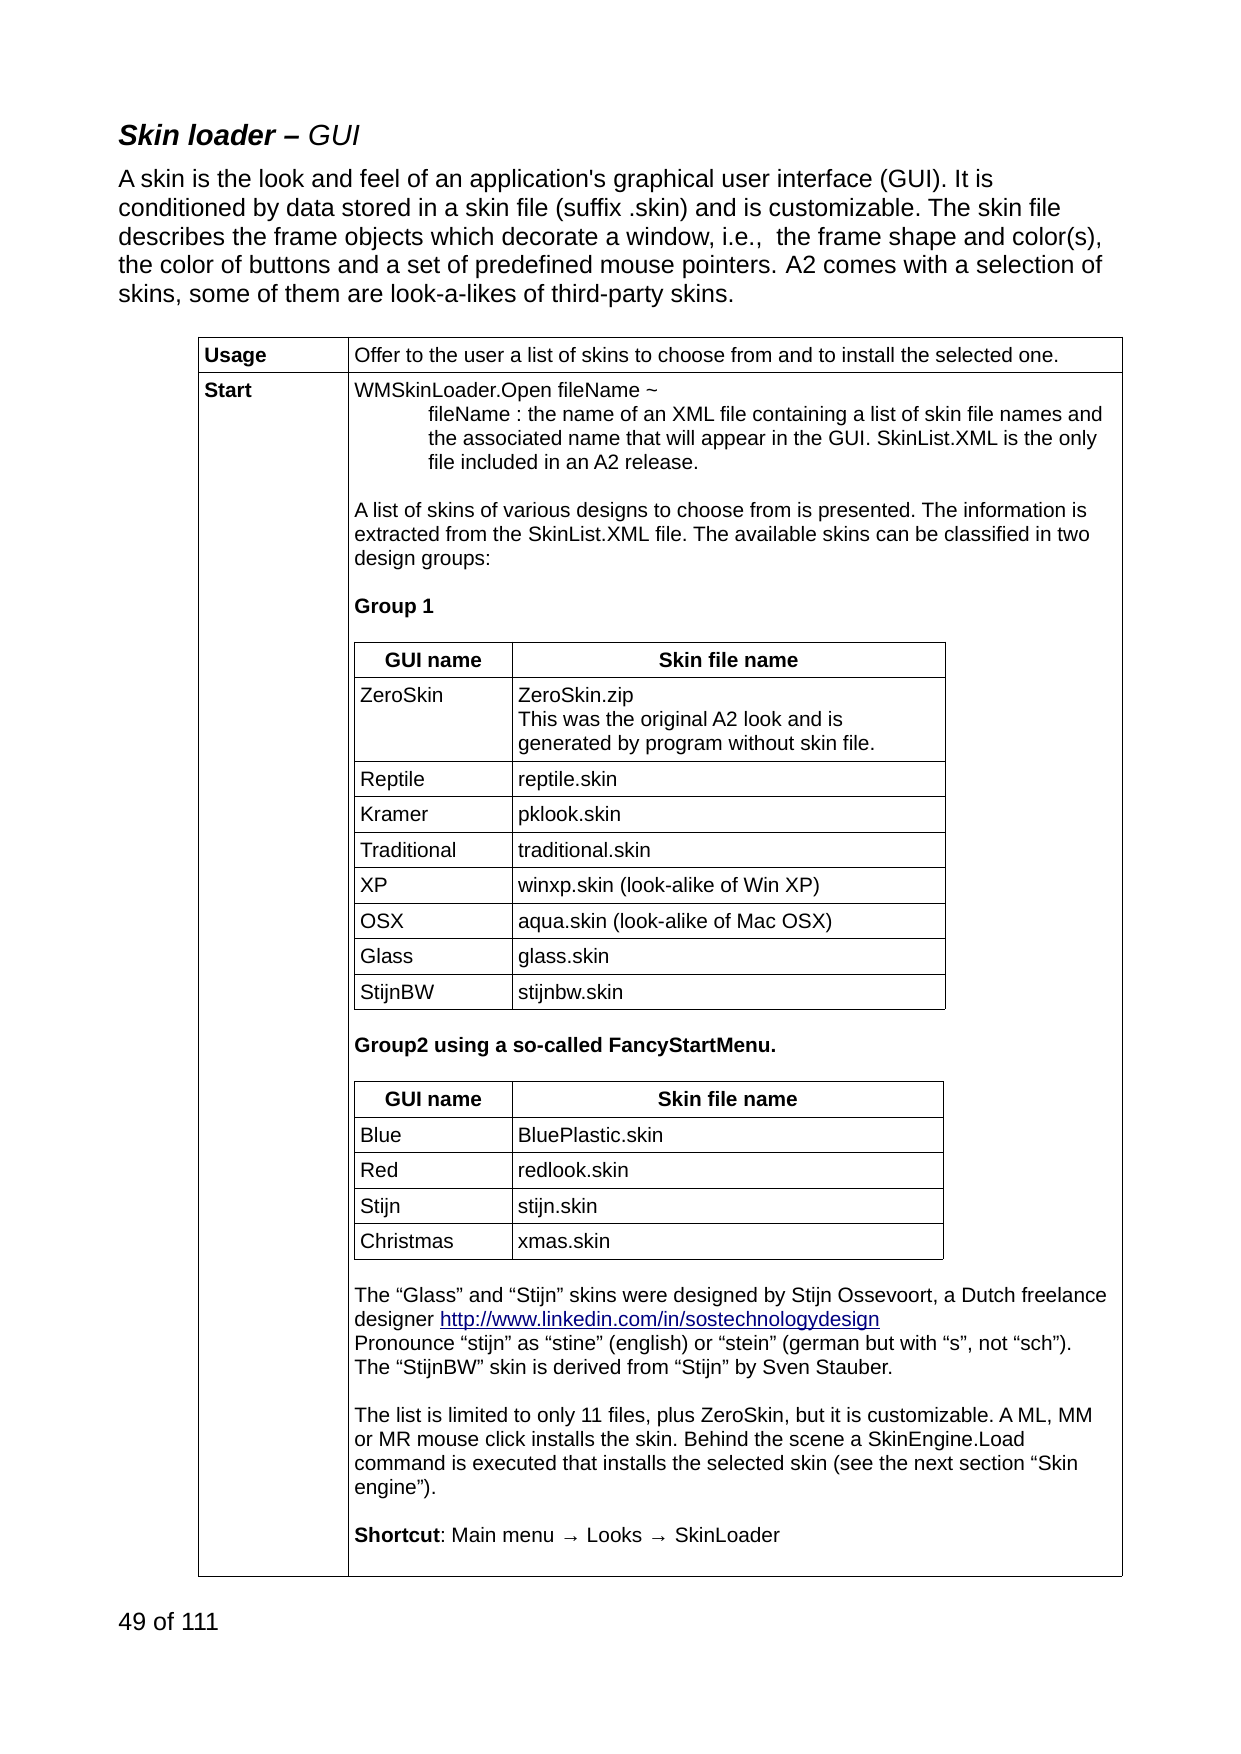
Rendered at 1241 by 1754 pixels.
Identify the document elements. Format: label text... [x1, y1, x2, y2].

table_cell Start [199, 373, 348, 1576]
table_cell Red [355, 1153, 512, 1188]
text A skin is the look and feel of an application's graphical user interface (GUI). It is conditioned by data stored in a skin file (suffix .skin) and is customizable. The skin file describes the frame objects which decorate a window, i.e., the frame shape and color(s), the color of buttons and a set of predefined mouse pointers. A2 comes with a selection of skins, some of them are look-a-likes of third-party skins. [118, 164, 1122, 308]
table_cell winxp.skin (look-alike of Win XP) [513, 868, 945, 903]
subtitle Skin loader – GUI [118, 118, 1122, 152]
table_cell Traditional [355, 833, 512, 867]
table_cell pklook.skin [513, 797, 945, 832]
table_cell xmas.skin [513, 1224, 943, 1259]
table_header Skin file name [513, 643, 945, 677]
table_cell redlook.skin [513, 1153, 943, 1188]
table_cell BluePlastic.skin [513, 1118, 943, 1152]
table_cell XP [355, 868, 512, 903]
table_cell Glass [355, 939, 512, 974]
table_cell traditional.skin [513, 833, 945, 867]
table_header Usage [199, 338, 348, 372]
table_cell Stijn [355, 1189, 512, 1223]
table_header GUI name [355, 1082, 512, 1117]
table_cell glass.skin [513, 939, 945, 974]
table_cell Kramer [355, 797, 512, 832]
table_cell Reptile [355, 762, 512, 796]
table_cell OSX [355, 904, 512, 938]
table_cell Blue [355, 1118, 512, 1152]
table_cell stijnbw.skin [513, 975, 945, 1009]
table_header GUI name [355, 643, 512, 677]
table_cell stijn.skin [513, 1189, 943, 1223]
table_header Skin file name [513, 1082, 943, 1117]
table_cell ZeroSkin [355, 678, 512, 761]
table_cell ZeroSkin.zip This was the original A2 look and is generated by program without skin file. [513, 678, 945, 761]
table_cell StijnBW [355, 975, 512, 1009]
table_header Offer to the user a list of skins to choose from and to install the selected one. [349, 338, 1122, 372]
table_cell Christmas [355, 1224, 512, 1259]
table_cell aqua.skin (look-alike of Mac OSX) [513, 904, 945, 938]
table_cell WMSkinLoader.Open fileName ~ fileName : the name of an XML file containing a list of skin file names and the associated name that will appear in the GUI. SkinList.XML is the only file included in an A2 release. A list of skins of various designs to choose from is presented. The information is extracted from the SkinList.XML file. The available skins can be classified in two design groups: Group 1 Group2 using a so-called FancyStartMenu. The “Glass” and “Stijn” skins were designed by Stijn Ossevoort, a Dutch freelance designer http://www.linkedin.com/in/sostechnologydesign Pronounce “stijn” as “stine” (english) or “stein” (german but with “s”, not “sch”). The “StijnBW” skin is derived from “Stijn” by Sven Stauber. The list is limited to only 11 files, plus ZeroSkin, but it is customizable. A ML, MM or MR mouse click installs the skin. Behind the scene a SkinEngine.Load command is executed that installs the selected skin (see the next section “Skin engine”). Shortcut: Main menu → Looks → SkinLoader [349, 373, 1122, 1576]
table_cell reptile.skin [513, 762, 945, 796]
